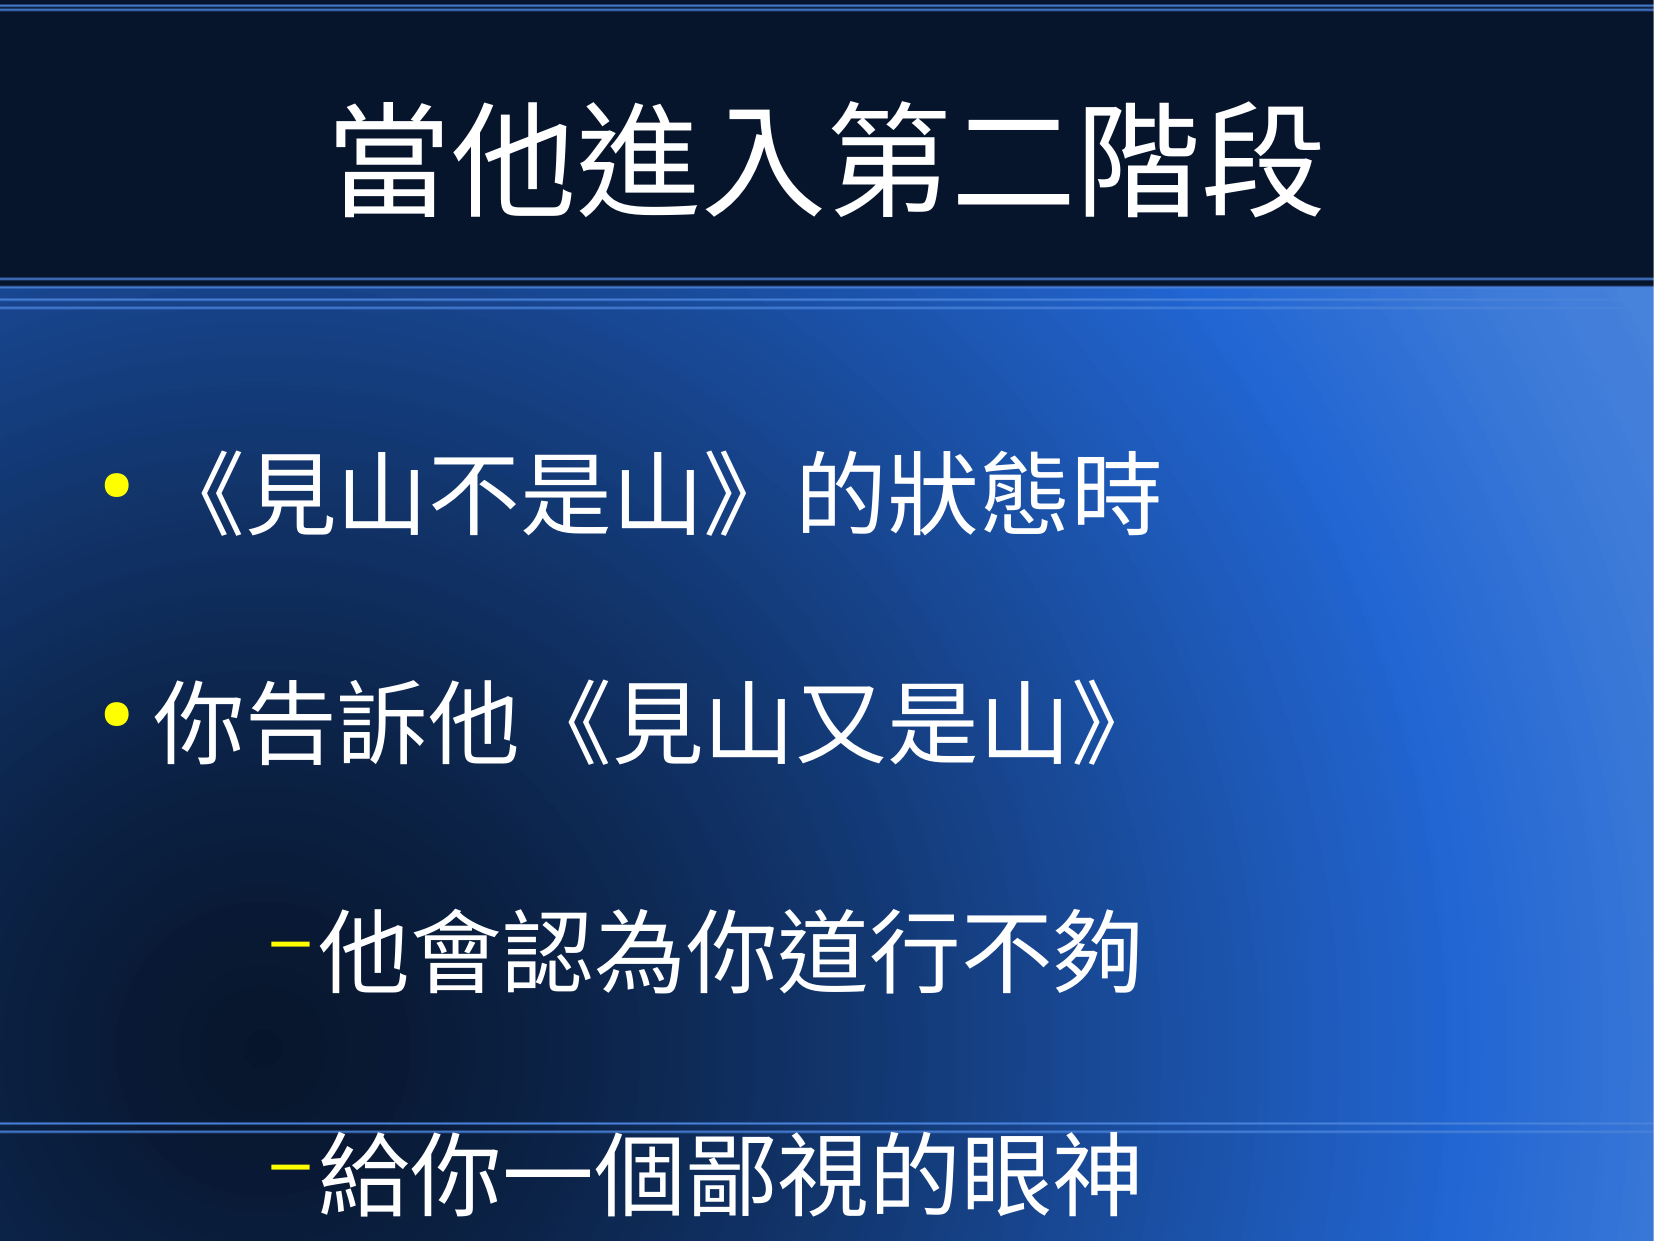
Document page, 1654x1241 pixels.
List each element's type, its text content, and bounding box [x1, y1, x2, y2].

picture [0, 0, 1654, 1241]
list 《見山不是山》的狀態時 你告訴他《見山又是山》 他會認為你道行不夠 給你一個鄙視的眼神 [82, 355, 1571, 1241]
title 當他進入第二階段 [82, 49, 1571, 257]
